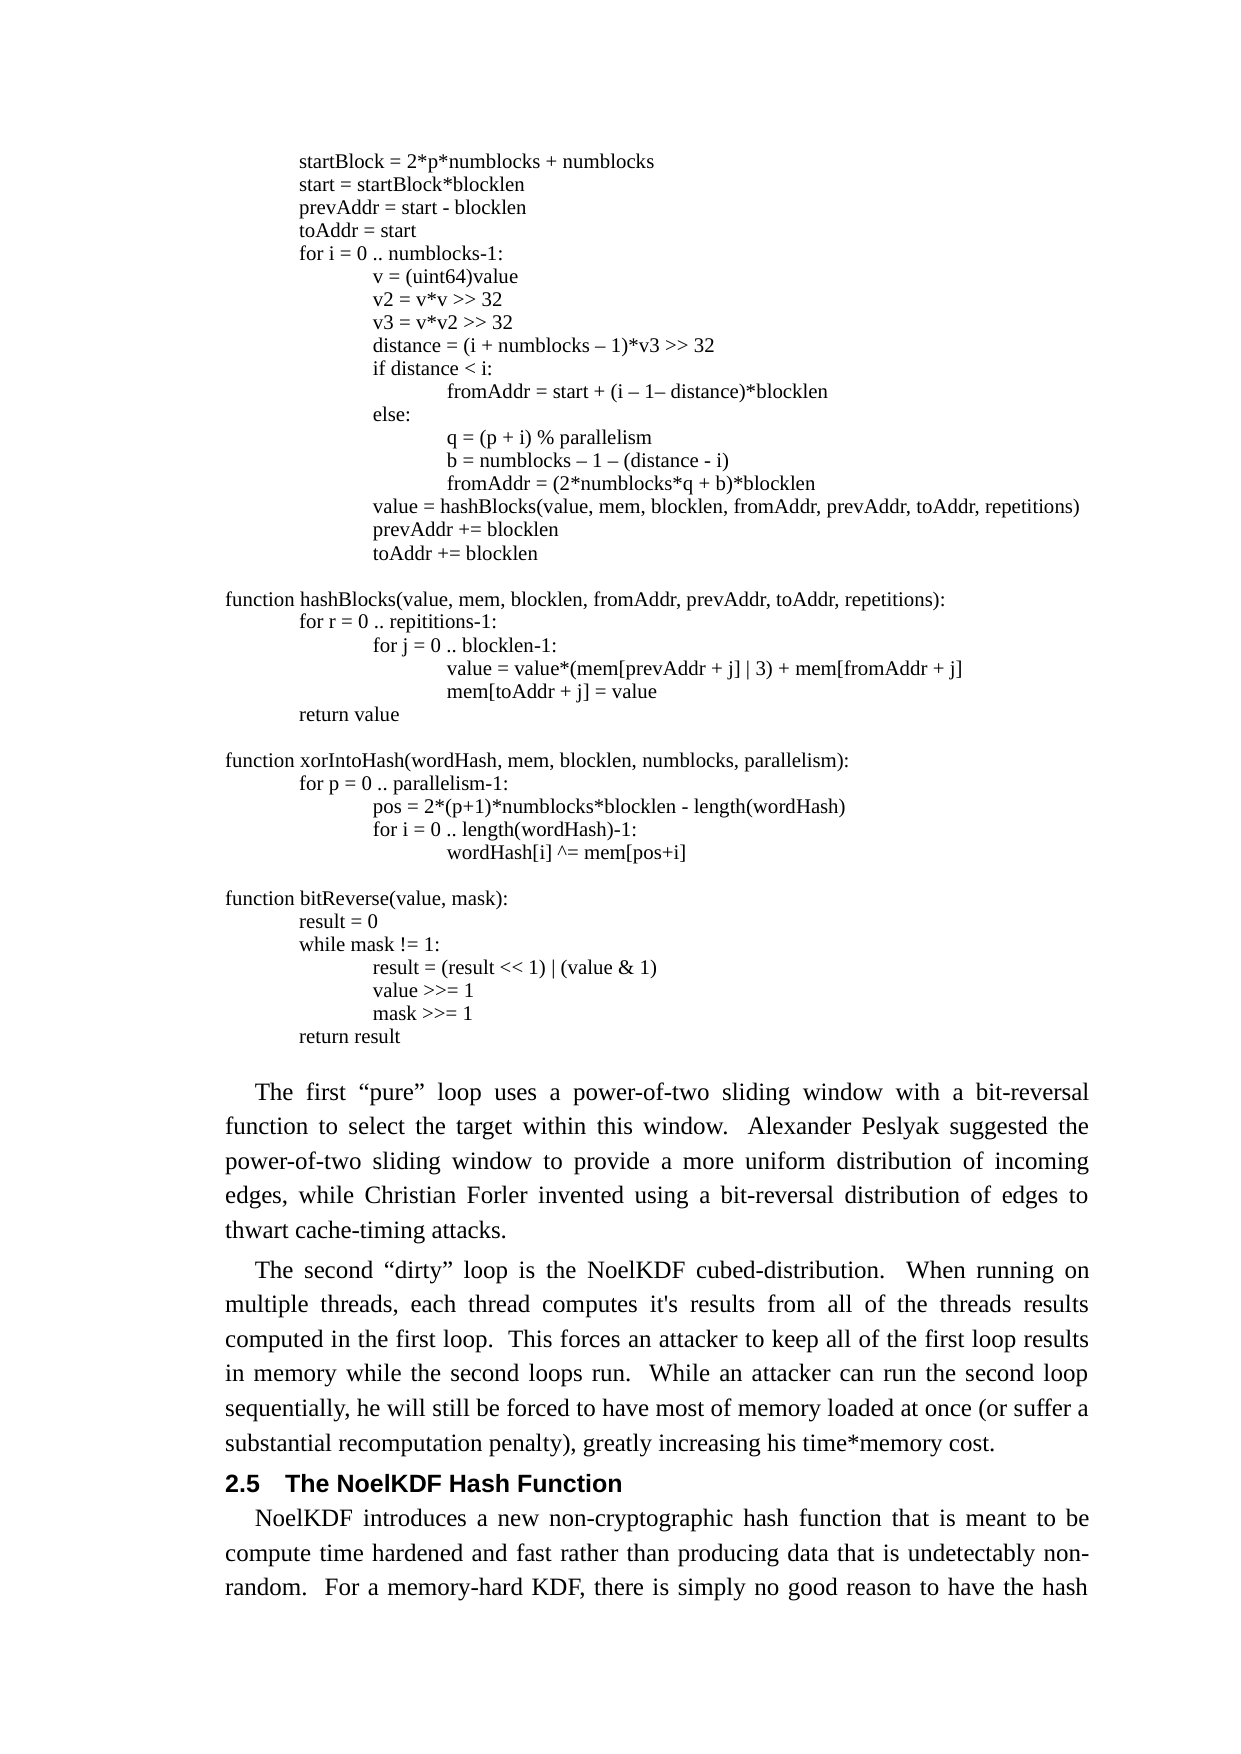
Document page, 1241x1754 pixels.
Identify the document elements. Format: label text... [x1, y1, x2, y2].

text for p = 0 .. parallelism-1: [225, 772, 1090, 794]
text function xorIntoHash(wordHash, mem, blocklen, numblocks, parallelism): [225, 748, 1090, 772]
text mem[toAddr + j] = value [225, 679, 1090, 702]
text function bitReverse(value, mask): [225, 887, 1090, 910]
text value = hashBlocks(value, mem, blocklen, fromAddr, prevAddr, toAddr, repetitions) [225, 495, 1090, 518]
text b = numblocks – 1 – (distance - i) [225, 449, 1090, 472]
text toAddr = start [225, 219, 1090, 242]
text toAddr += blocklen [225, 541, 1090, 564]
text prevAddr += blocklen [225, 518, 1090, 541]
text result = 0 [225, 910, 1090, 933]
text wordHash[i] ^= mem[pos+i] [225, 841, 1090, 864]
text value = value*(mem[prevAddr + j] | 3) + mem[fromAddr + j] [225, 656, 1090, 679]
text result = (result << 1) | (value & 1) [225, 956, 1090, 979]
text startBlock = 2*p*numblocks + numblocks [225, 150, 1090, 173]
text fromAddr = (2*numblocks*q + b)*blocklen [225, 472, 1090, 495]
text for i = 0 .. length(wordHash)-1: [225, 818, 1090, 841]
text if distance < i: [225, 357, 1090, 380]
text NoelKDF introduces a new non-cryptographic hash function that is meant to be compute time hardened and fast rather than producing data that is undetectably non-random. For a memory-hard KDF, there is simply no good reason to have the hash [225, 1504, 1090, 1601]
text v2 = v*v >> 32 [225, 288, 1090, 311]
text mask >>= 1 [225, 1002, 1090, 1025]
text else: [225, 403, 1090, 426]
text for j = 0 .. blocklen-1: [225, 633, 1090, 656]
text for i = 0 .. numblocks-1: [225, 242, 1090, 265]
text v = (uint64)value [225, 265, 1090, 288]
text pos = 2*(p+1)*numblocks*blocklen - length(wordHash) [225, 794, 1090, 818]
text The first “pure” loop uses a power-of-two sliding window with a bit-reversal function to select the target within this window. Alexander Peslyak suggested the power-of-two sliding window to provide a more uniform distribution of incoming edges, while Christian Forler invented using a bit-reversal distribution of edges to thwart cache-timing attacks. [225, 1078, 1090, 1244]
subtitle The NoelKDF Hash Function [225, 1469, 1090, 1497]
text v3 = v*v2 >> 32 [225, 311, 1090, 334]
text return value [225, 702, 1090, 726]
text while mask != 1: [225, 933, 1090, 956]
text for r = 0 .. repititions-1: [225, 610, 1090, 633]
text return result [225, 1025, 1090, 1048]
text prevAddr = start - blocklen [225, 196, 1090, 219]
text The second “dirty” loop is the NoelKDF cubed-distribution. When running on multiple threads, each thread computes it's results from all of the threads results computed in the first loop. This forces an attacker to keep all of the first loop results in memory while the second loops run. While an attacker can run the second loop sequentially, he will still be forced to have most of memory loaded at once (or suffer a substantial recomputation penalty), greatly increasing his time*memory cost. [225, 1256, 1090, 1456]
text q = (p + i) % parallelism [225, 426, 1090, 449]
text fromAddr = start + (i – 1– distance)*blocklen [225, 380, 1090, 403]
text value >>= 1 [225, 979, 1090, 1002]
text start = startBlock*blocklen [225, 173, 1090, 196]
text function hashBlocks(value, mem, blocklen, fromAddr, prevAddr, toAddr, repetitions): [225, 587, 1090, 610]
text distance = (i + numblocks – 1)*v3 >> 32 [225, 334, 1090, 357]
